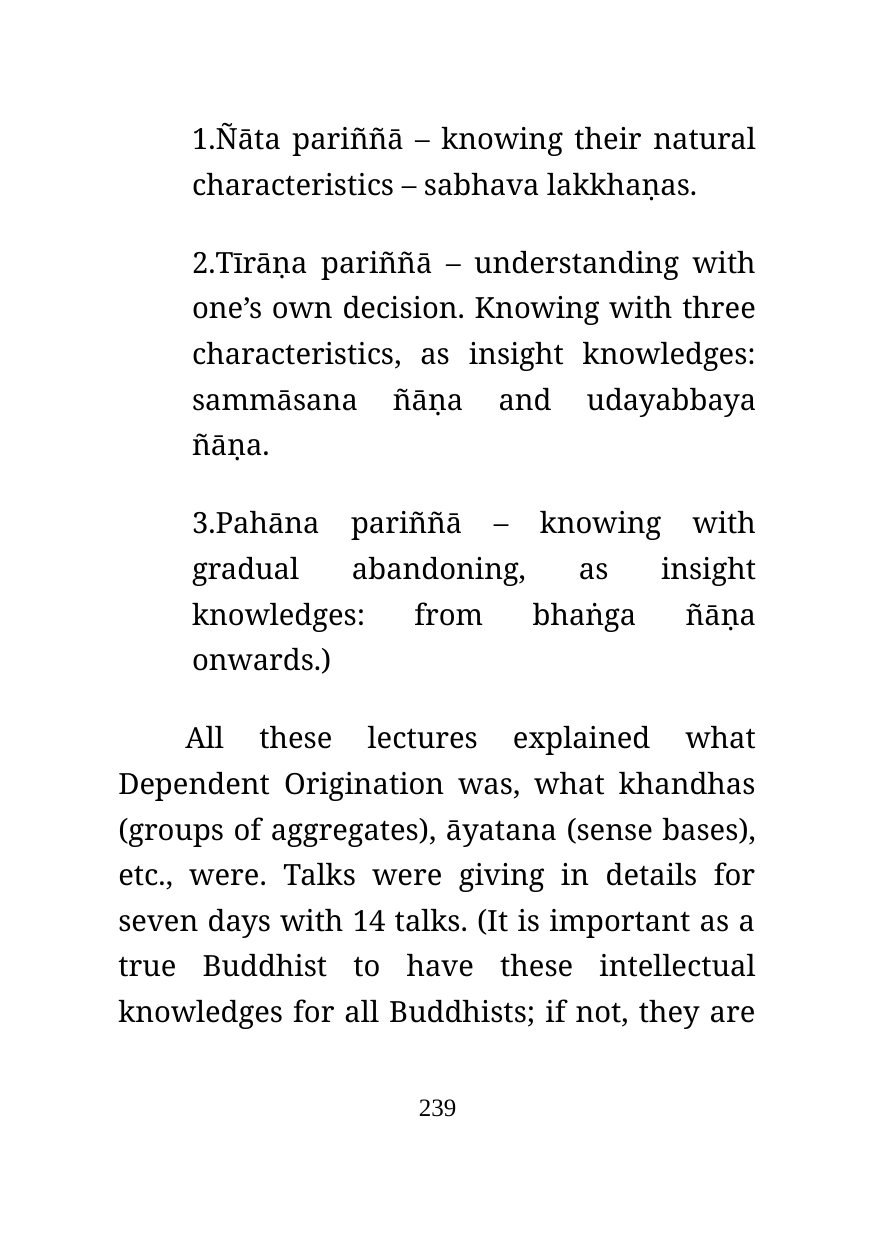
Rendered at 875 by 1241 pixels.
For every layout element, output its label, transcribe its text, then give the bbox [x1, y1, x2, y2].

text All these lectures explained what Dependent Origination was, what khandhas (groups of aggregates), āyatana (sense bases), etc., were. Talks were giving in details for seven days with 14 talks. (It is important as a true Buddhist to have these intellectual knowledges for all Buddhists; if not, they are [118, 717, 756, 1031]
list Tīrāṇa pariññā – understanding with one’s own decision. Knowing with three characteristics, as insight knowledges: sammāsana ñāṇa and udayabbaya ñāṇa. [118, 242, 756, 464]
list Pahāna pariññā – knowing with gradual abandoning, as insight knowledges: from bhaṅga ñāṇa onwards.) [118, 502, 756, 679]
list Ñāta pariññā – knowing their natural characteristics – sabhava lakkhaṇas. [118, 118, 756, 203]
